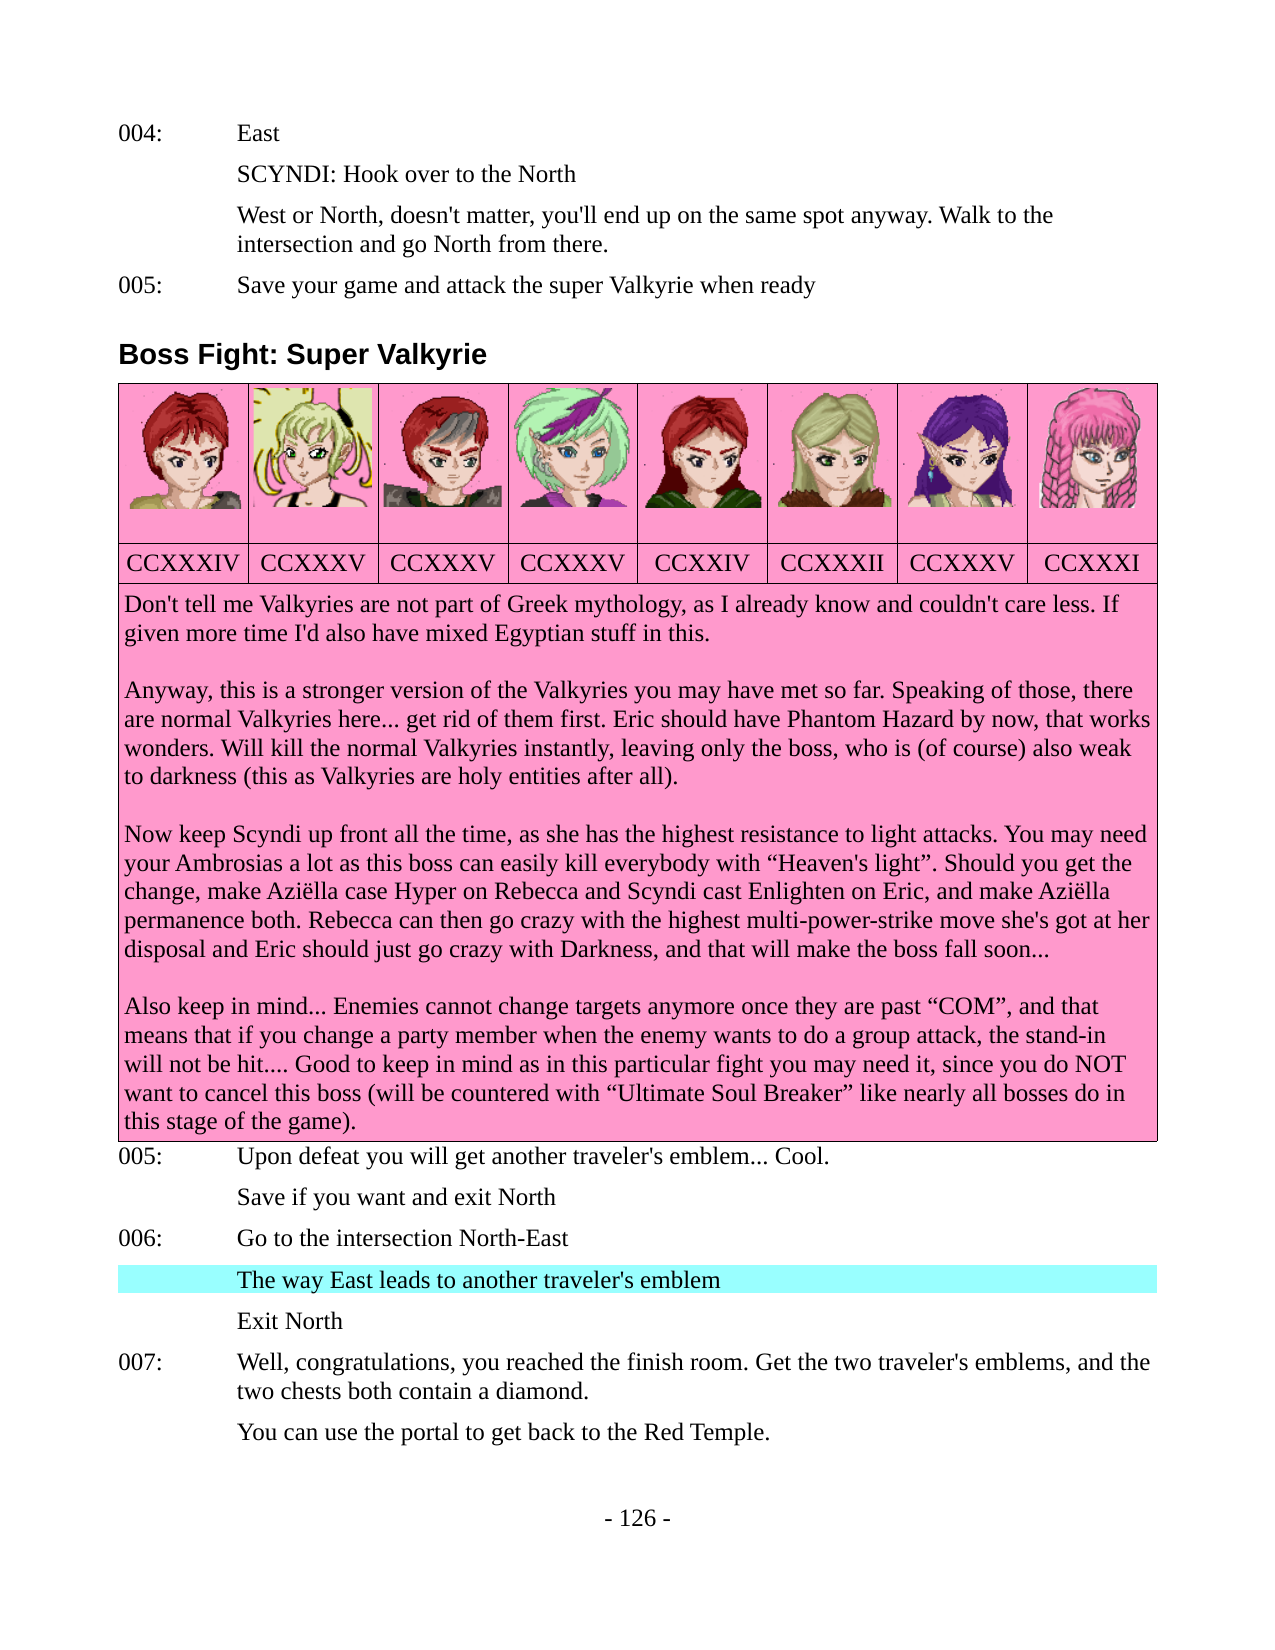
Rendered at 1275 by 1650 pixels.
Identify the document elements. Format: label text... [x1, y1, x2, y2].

table_header [898, 384, 1027, 543]
table_cell CCXXXI [1028, 544, 1157, 583]
text You can use the portal to get back to the Red Temple. [118, 1417, 1157, 1446]
picture [643, 388, 762, 508]
picture [383, 388, 502, 507]
text 006: Go to the intersection North-East [118, 1223, 1157, 1252]
table_cell CCXXXII [768, 544, 897, 583]
picture [1032, 388, 1152, 508]
text 007: Well, congratulations, you reached the finish room. Get the two traveler's emblems, and the two chests both contain a diamond. [118, 1347, 1157, 1405]
table_cell CCXXXV [249, 544, 378, 583]
table_header [379, 384, 508, 543]
table_header [509, 384, 637, 543]
table_cell CCXXIV [638, 544, 767, 583]
picture [253, 388, 372, 507]
table_cell Don't tell me Valkyries are not part of Greek mythology, as I already know and couldn't care less. If given more time I'd also have mixed Egyptian stuff in this. Anyway, this is a stronger version of the Valkyries you may have met so far. Speaking of those, there are normal Valkyries here... get rid of them first. Eric should have Phantom Hazard by now, that works wonders. Will kill the normal Valkyries instantly, leaving only the boss, who is (of course) also weak to darkness (this as Valkyries are holy entities after all). Now keep Scyndi up front all the time, as she has the highest resistance to light attacks. You may need your Ambrosias a lot as this boss can easily kill everybody with “Heaven's light”. Should you get the change, make Aziëlla case Hyper on Rebecca and Scyndi cast Enlighten on Eric, and make Aziëlla permanence both. Rebecca can then go crazy with the highest multi-power-strike move she's got at her disposal and Eric should just go crazy with Darkness, and that will make the boss fall soon... Also keep in mind... Enemies cannot change targets anymore once they are past “COM”, and that means that if you change a party member when the enemy wants to do a group attack, the stand-in will not be hit.... Good to keep in mind as in this particular fight you may need it, since you do NOT want to cancel this boss (will be countered with “Ultimate Soul Breaker” like nearly all bosses do in this stage of the game). [119, 584, 1157, 1141]
table_header [768, 384, 897, 543]
subtitle Boss Fight: Super Valkyrie [118, 337, 1157, 370]
text 005: Upon defeat you will get another traveler's emblem... Cool. [118, 1142, 1157, 1170]
table_header [119, 384, 248, 543]
table_header [1028, 384, 1157, 543]
table_cell CCXXXV [379, 544, 508, 583]
text 004: East [118, 118, 1157, 147]
picture [513, 388, 632, 507]
picture [902, 388, 1022, 507]
text 005: Save your game and attack the super Valkyrie when ready [118, 271, 1157, 299]
text West or North, doesn't matter, you'll end up on the same spot anyway. Walk to the intersection and go North from there. [118, 201, 1157, 258]
table_header [249, 384, 378, 543]
text Save if you want and exit North [118, 1182, 1157, 1211]
table_cell CCXXXV [898, 544, 1027, 583]
picture [772, 388, 892, 507]
table_cell CCXXXV [509, 544, 637, 583]
picture [124, 388, 242, 509]
text SCYNDI: Hook over to the North [118, 159, 1157, 188]
text Exit North [118, 1306, 1157, 1335]
table_cell CCXXXIV [119, 544, 248, 583]
table_header [638, 384, 767, 543]
text The way East leads to another traveler's emblem [118, 1265, 1157, 1293]
